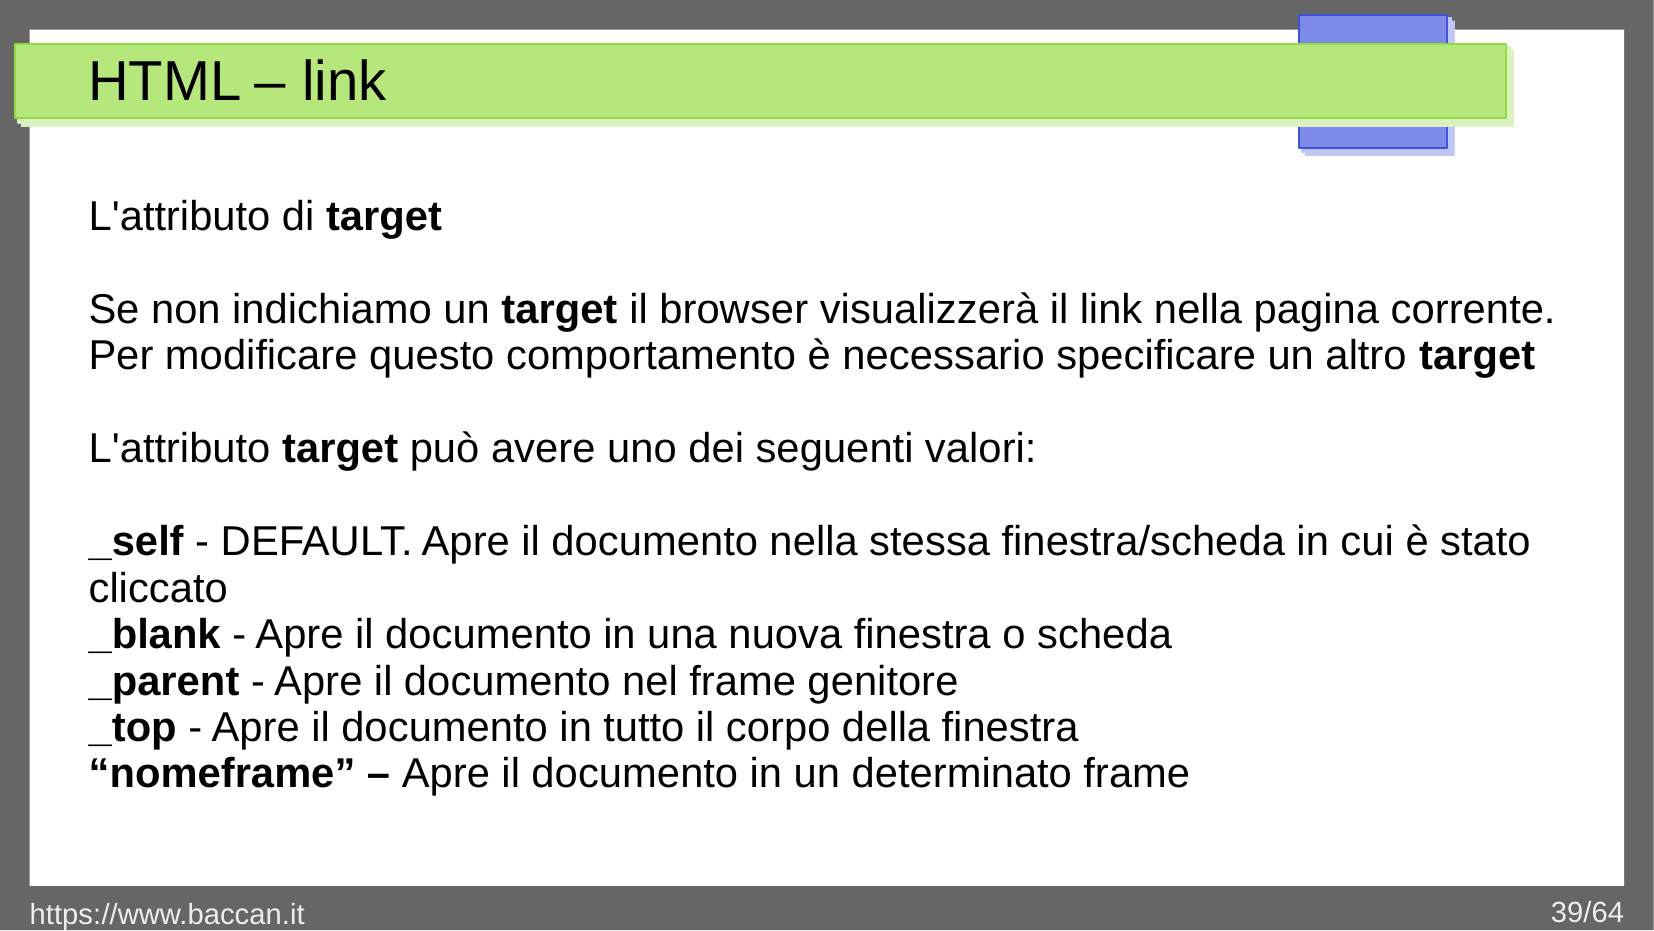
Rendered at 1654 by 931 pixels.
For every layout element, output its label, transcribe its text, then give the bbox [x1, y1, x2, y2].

title HTML – link [88, 44, 1506, 119]
text_box L'attributo di target Se non indichiamo un target il browser visualizzerà il link nella pagina corrente. Per modificare questo comportamento è necessario specificare un altro target L'attributo target può avere uno dei seguenti valori: _self - DEFAULT. Apre il documento nella stessa finestra/scheda in cui è stato cliccato _blank - Apre il documento in una nuova finestra o scheda _parent - Apre il documento nel frame genitore _top - Apre il documento in tutto il corpo della finestra “nomeframe” – Apre il documento in un determinato frame [88, 169, 1565, 820]
